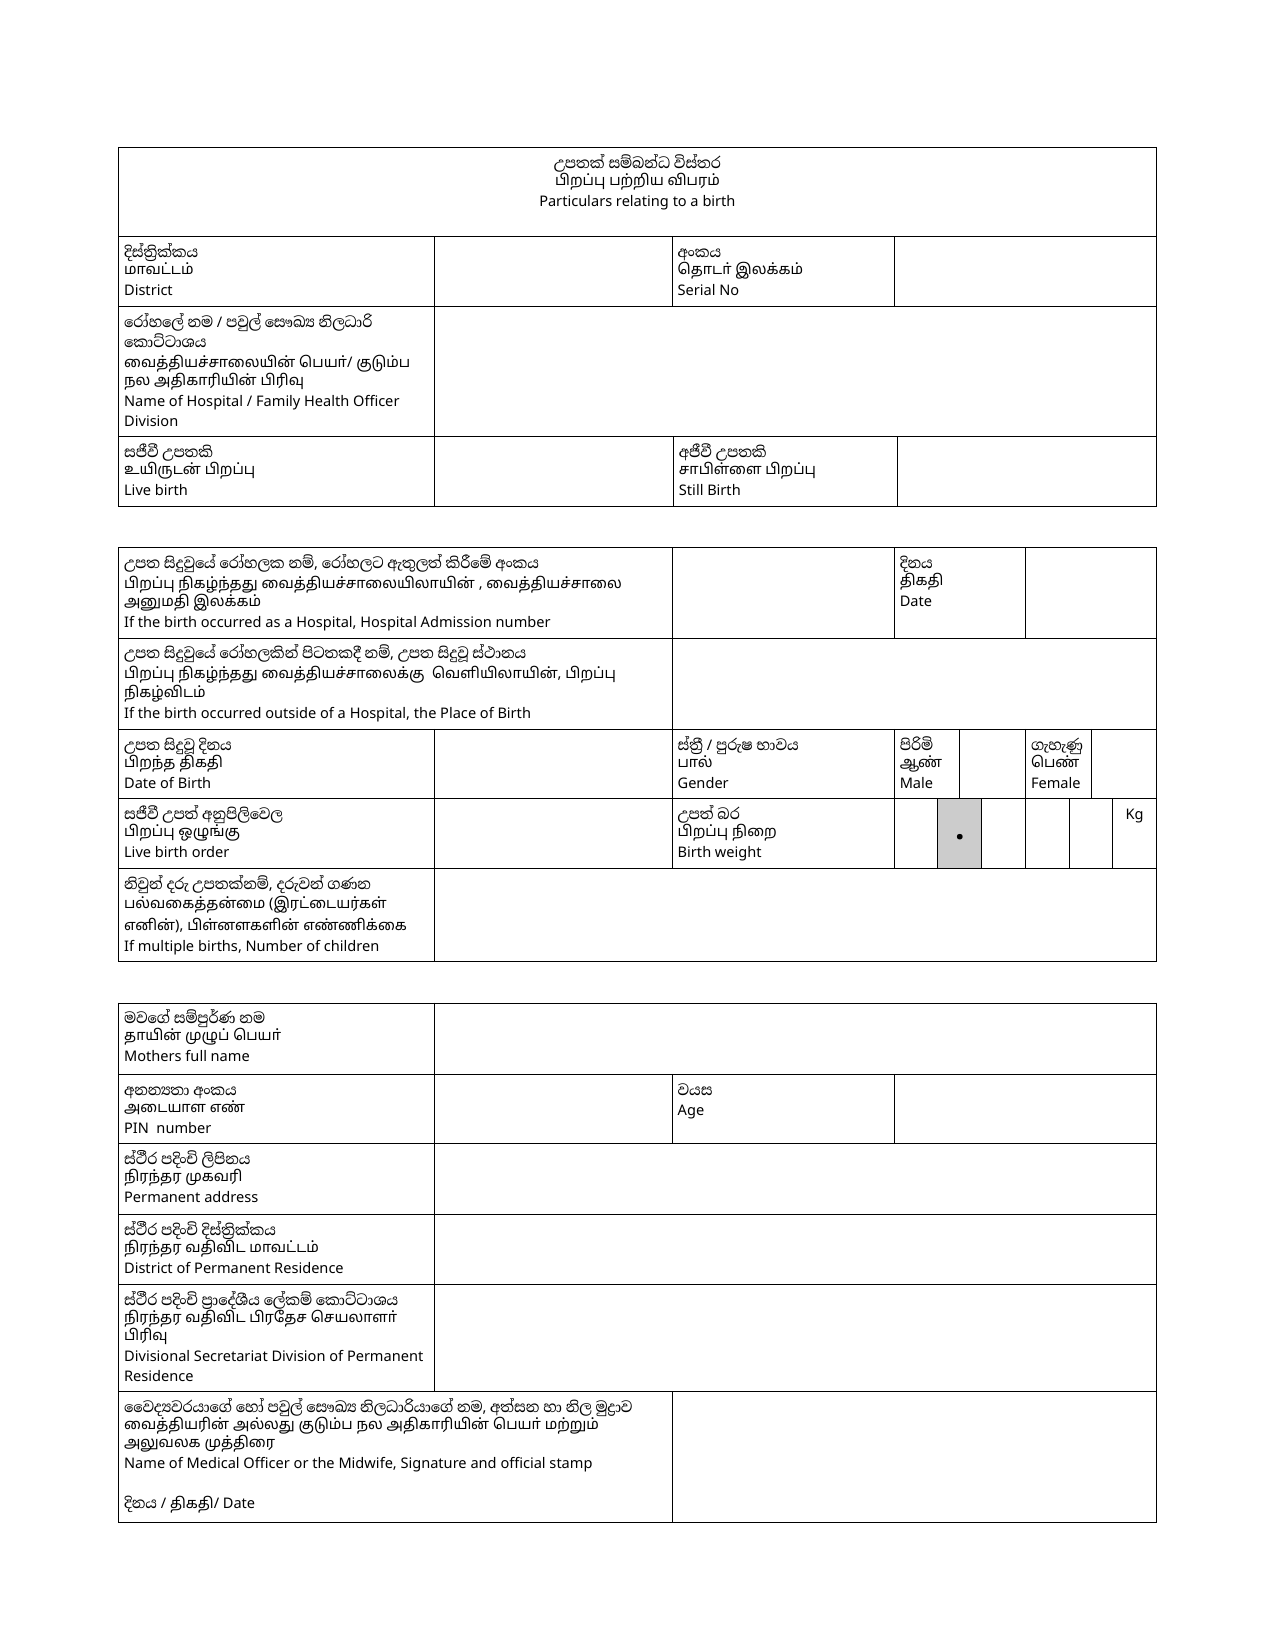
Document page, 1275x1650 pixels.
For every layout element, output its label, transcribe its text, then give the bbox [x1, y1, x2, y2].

table_cell [435, 1285, 1156, 1391]
table_cell උපත සිදුවුයේ රෝහලකින් පිටතකදී නම්, උපත සිදුවූ ස්ථානය பிறப்பு நிகழ்ந்தது வைத்தியச்சாலைக்கு வெளியிலாயின், பிறப்பு நிகழ்விடம் If the birth occurred outside of a Hospital, the Place of Birth [119, 639, 672, 729]
table_cell [895, 1075, 1156, 1143]
table_cell [960, 730, 1025, 798]
table_cell දිස්ත්‍රික්කය மாவட்டம் District [119, 237, 434, 306]
table_cell අංකය தொடா் இலக்கம் Serial No [673, 237, 894, 306]
table_cell ස්ථීර පදිංචි දිස්ත්‍රික්කය நிரந்தர வதிவிட மாவட்டம் District of Permanent Residence [119, 1215, 434, 1284]
table_cell [435, 237, 672, 306]
table_cell [895, 799, 937, 868]
table_cell [673, 1392, 1156, 1522]
table_cell ගැහැණු பெண் Female [1026, 730, 1091, 798]
table_header සජීවී උපතකි உயிருடன் பிறப்பு Live birth [119, 437, 434, 506]
table_cell අනන්‍යතා අංකය அடையாள எண் PIN number [119, 1075, 434, 1143]
table_cell [435, 869, 1156, 961]
table_cell [1070, 799, 1112, 868]
table_cell [435, 1215, 1156, 1284]
table_cell [895, 237, 1156, 306]
table_cell පිරිමි ஆண் Male [895, 730, 959, 798]
table_cell [435, 799, 672, 868]
table_header [898, 437, 1156, 506]
table_cell ස්ථීර පදිංචි ප්‍රාදේශීය ලේකම් කොට්ටාශය நிரந்தர வதிவிட பிரதேச செயலாளா் பிரிவு Divisional Secretariat Division of Permanent Residence [119, 1285, 434, 1391]
table_cell [1026, 799, 1069, 868]
table_header [435, 1004, 1156, 1074]
table_header [435, 437, 673, 506]
table_cell ස්ත්‍රී / පුරුෂ භාවය பால் Gender [673, 730, 894, 798]
table_cell වයස Age [673, 1075, 894, 1143]
table_cell සජීවී උපත් අනුපිලිවෙල பிறப்பு ஒழுங்கு Live birth order [119, 799, 434, 868]
table_header අජීවී උපතකි சாபிள்ளை பிறப்பு Still Birth [674, 437, 897, 506]
table_cell [1092, 730, 1156, 798]
table_cell වෛද්‍යවරයාගේ හෝ පවුල් සෞඛ්‍ය නිලධාරියාගේ නම, අත්සන හා නිල මුද්‍රාව வைத்தியரின் அல்லது குடும்ப நல அதிகாரியின் பெயா் மற்றும் அலுவலக முத்திரை Name of Medical Officer or the Midwife, Signature and official stamp දිනය / திகதி/ Date [119, 1392, 672, 1522]
table_cell උපත් බර பிறப்பு நிறை Birth weight [673, 799, 894, 868]
table_cell රෝහලේ නම / පවුල් සෞඛ්‍ය නිලධාරි කොට්ටාශය வைத்தியச்சாலையின் பெயா்/ குடும்ப நல அதிகாரியின் பிரிவு Name of Hospital / Family Health Officer Division [119, 307, 434, 436]
table_header උපතක් සම්බන්ධ විස්තර பிறப்பு பற்றிய விபரம் Particulars relating to a birth [119, 148, 1156, 236]
table_cell නිවුන් දරු උපතක්නම්, දරුවන් ගණන பல்வகைத்தன்மை (இரட்டையர்கள் எனின்), பிள்னளகளின் எண்ணிக்கை If multiple births, Number of children [119, 869, 434, 961]
table_cell Kg [1113, 799, 1156, 868]
table_header [673, 548, 894, 637]
table_cell උපත සිදුවූ දිනය பிறந்த திகதி Date of Birth [119, 730, 434, 798]
table_cell . [938, 799, 981, 868]
table_cell [982, 799, 1025, 868]
table_header [1026, 548, 1156, 637]
table_cell [435, 1144, 1156, 1214]
table_header මවගේ සම්පුර්ණ නම தாயின் முழுப் பெயா் Mothers full name [119, 1004, 434, 1074]
table_header දිනය திகதி Date [895, 548, 1025, 637]
table_cell ස්ථීර පදිංචි ලිපිනය நிரந்தர முகவரி Permanent address [119, 1144, 434, 1214]
table_header උපත සිදුවුයේ රෝහලක නම්, රෝහලට ඇතුලත් කිරීමේ අංකය பிறப்பு நிகழ்ந்தது வைத்தியச்சாலையிலாயின் , வைத்தியச்சாலை அனுமதி இலக்கம் If the birth occurred as a Hospital, Hospital Admission number [119, 548, 672, 637]
table_cell [435, 307, 1156, 436]
table_cell [435, 730, 672, 798]
table_cell [435, 1075, 672, 1143]
table_cell [673, 639, 1156, 729]
